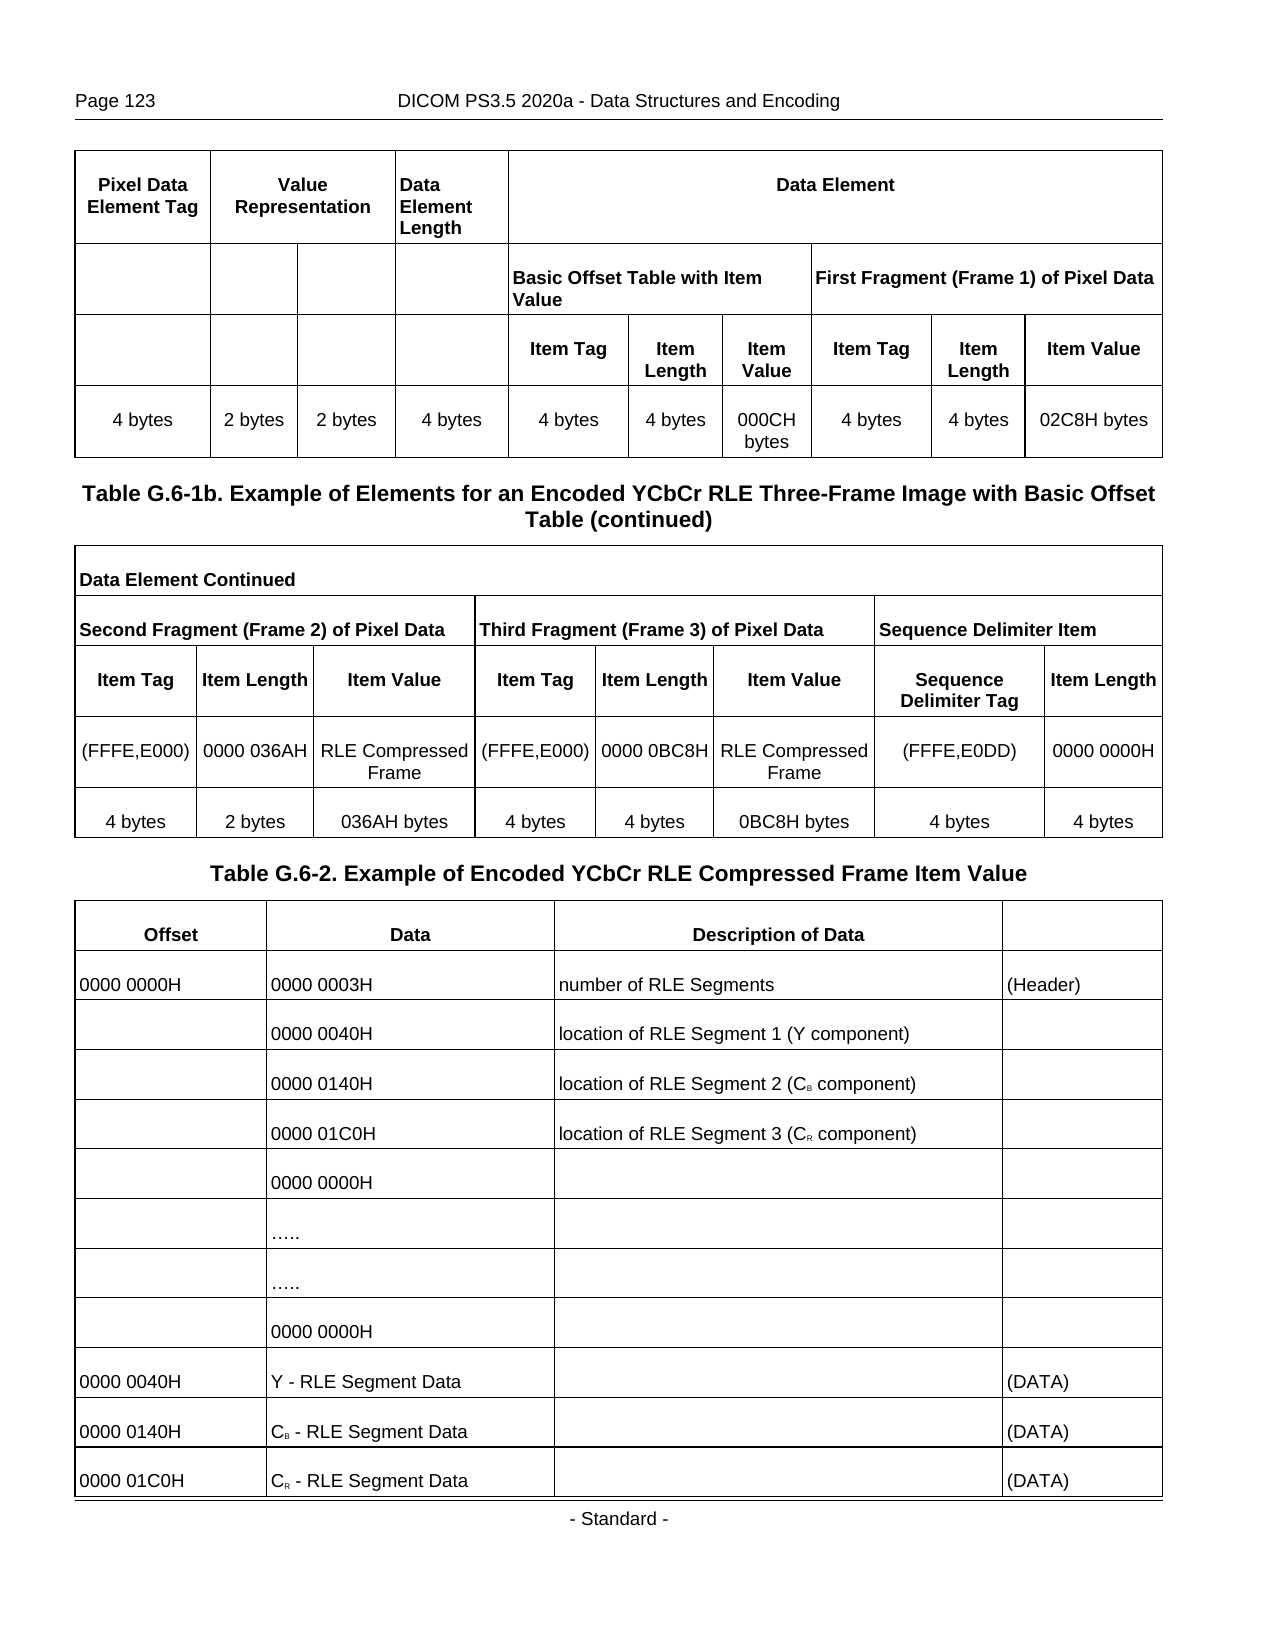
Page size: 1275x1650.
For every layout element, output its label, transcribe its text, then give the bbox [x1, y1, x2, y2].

table_cell (DATA) [1003, 1348, 1162, 1397]
table_cell [1003, 1149, 1162, 1198]
table_cell [76, 1000, 266, 1049]
table_cell 4 bytes [812, 386, 931, 457]
table_cell location of RLE Segment 3 (CR component) [555, 1100, 1002, 1148]
table_cell Y - RLE Segment Data [267, 1348, 554, 1397]
table_cell (FFFE,E0DD) [875, 717, 1044, 787]
table_header Data [267, 901, 554, 949]
table_cell RLE Compressed Frame [714, 717, 874, 787]
table_cell 4 bytes [509, 386, 628, 457]
table_cell 000CH bytes [723, 386, 811, 457]
table_cell 2 bytes [197, 788, 313, 837]
text Table G.6-1b. Example of Elements for an Encoded YCbCr RLE Three-Frame Image with Basic Offset Table (continued) [75, 480, 1162, 532]
table_cell 4 bytes [596, 788, 713, 837]
table_cell 0000 0BC8H [596, 717, 713, 787]
table_cell Item Length [1045, 646, 1162, 716]
table_cell 4 bytes [932, 386, 1024, 457]
table_cell 0000 0000H [267, 1149, 554, 1198]
table_cell 0000 01C0H [267, 1100, 554, 1148]
table_cell 0000 036AH [197, 717, 313, 787]
table_cell (FFFE,E000) [476, 717, 595, 787]
table_cell Item Tag [509, 315, 628, 385]
table_cell Sequence Delimiter Item [875, 596, 1162, 645]
table_cell (DATA) [1003, 1448, 1162, 1496]
table_cell 2 bytes [298, 386, 395, 457]
table_cell 0000 0000H [1045, 717, 1162, 787]
table_cell Sequence Delimiter Tag [875, 646, 1044, 716]
table_cell [298, 315, 395, 385]
table_header Pixel Data Element Tag [76, 151, 210, 243]
table_cell [555, 1298, 1002, 1347]
table_header Data Element [509, 151, 1162, 243]
table_cell 0BC8H bytes [714, 788, 874, 837]
table_cell [76, 1298, 266, 1347]
table_cell Item Length [629, 315, 722, 385]
table_cell (DATA) [1003, 1398, 1162, 1446]
table_cell 0000 0000H [267, 1298, 554, 1347]
table_cell [76, 1100, 266, 1148]
table_cell 4 bytes [76, 386, 210, 457]
table_cell [76, 1249, 266, 1297]
table_cell [76, 244, 210, 314]
table_cell Item Value [314, 646, 474, 716]
table_cell 4 bytes [629, 386, 722, 457]
table_cell 0000 0040H [267, 1000, 554, 1049]
table_cell [555, 1398, 1002, 1446]
table_cell location of RLE Segment 1 (Y component) [555, 1000, 1002, 1049]
table_cell 0000 01C0H [76, 1448, 266, 1496]
table_header Description of Data [555, 901, 1002, 949]
table_cell [555, 1149, 1002, 1198]
table_cell 0000 0040H [76, 1348, 266, 1397]
table_cell 2 bytes [211, 386, 297, 457]
table_header [1003, 901, 1162, 949]
table_cell Item Length [596, 646, 713, 716]
table_cell [211, 244, 297, 314]
table_cell Item Length [197, 646, 313, 716]
table_cell First Fragment (Frame 1) of Pixel Data [812, 244, 1162, 314]
table_cell 4 bytes [476, 788, 595, 837]
table_cell number of RLE Segments [555, 951, 1002, 999]
table_cell [555, 1199, 1002, 1248]
table_cell [555, 1348, 1002, 1397]
table_cell 4 bytes [875, 788, 1044, 837]
table_cell [1003, 1298, 1162, 1347]
table_cell [555, 1448, 1002, 1496]
table_cell [396, 315, 508, 385]
table_cell CR - RLE Segment Data [267, 1448, 554, 1496]
table_header Value Representation [211, 151, 395, 243]
table_cell [1003, 1249, 1162, 1297]
table_cell [1003, 1199, 1162, 1248]
table_cell 4 bytes [1045, 788, 1162, 837]
table_cell (FFFE,E000) [76, 717, 196, 787]
table_cell [211, 315, 297, 385]
table_cell [555, 1249, 1002, 1297]
table_cell 02C8H bytes [1026, 386, 1162, 457]
table_cell 036AH bytes [314, 788, 474, 837]
table_cell [76, 1199, 266, 1248]
table_cell [1003, 1050, 1162, 1098]
table_cell Third Fragment (Frame 3) of Pixel Data [476, 596, 874, 645]
text Table G.6-2. Example of Encoded YCbCr RLE Compressed Frame Item Value [75, 860, 1162, 886]
table_cell [1003, 1000, 1162, 1049]
table_cell Item Value [723, 315, 811, 385]
table_cell Item Tag [812, 315, 931, 385]
table_cell CB - RLE Segment Data [267, 1398, 554, 1446]
table_cell [76, 1149, 266, 1198]
table_cell [1003, 1100, 1162, 1148]
table_header Offset [76, 901, 266, 949]
table_cell ….. [267, 1249, 554, 1297]
table_cell Second Fragment (Frame 2) of Pixel Data [76, 596, 474, 645]
table_cell [76, 1050, 266, 1098]
table_cell (Header) [1003, 951, 1162, 999]
table_cell [396, 244, 508, 314]
table_cell Item Value [1026, 315, 1162, 385]
table_cell ….. [267, 1199, 554, 1248]
table_cell RLE Compressed Frame [314, 717, 474, 787]
table_header Data Element Continued [76, 546, 1162, 595]
table_cell Basic Offset Table with Item Value [509, 244, 811, 314]
table_cell 0000 0000H [76, 951, 266, 999]
table_cell Item Tag [76, 646, 196, 716]
table_cell 0000 0003H [267, 951, 554, 999]
table_cell location of RLE Segment 2 (CB component) [555, 1050, 1002, 1098]
table_cell 4 bytes [396, 386, 508, 457]
table_cell 4 bytes [76, 788, 196, 837]
table_header Data Element Length [396, 151, 508, 243]
table_cell Item Value [714, 646, 874, 716]
table_cell [298, 244, 395, 314]
table_cell [76, 315, 210, 385]
table_cell 0000 0140H [267, 1050, 554, 1098]
table_cell 0000 0140H [76, 1398, 266, 1446]
table_cell Item Length [932, 315, 1024, 385]
table_cell Item Tag [476, 646, 595, 716]
